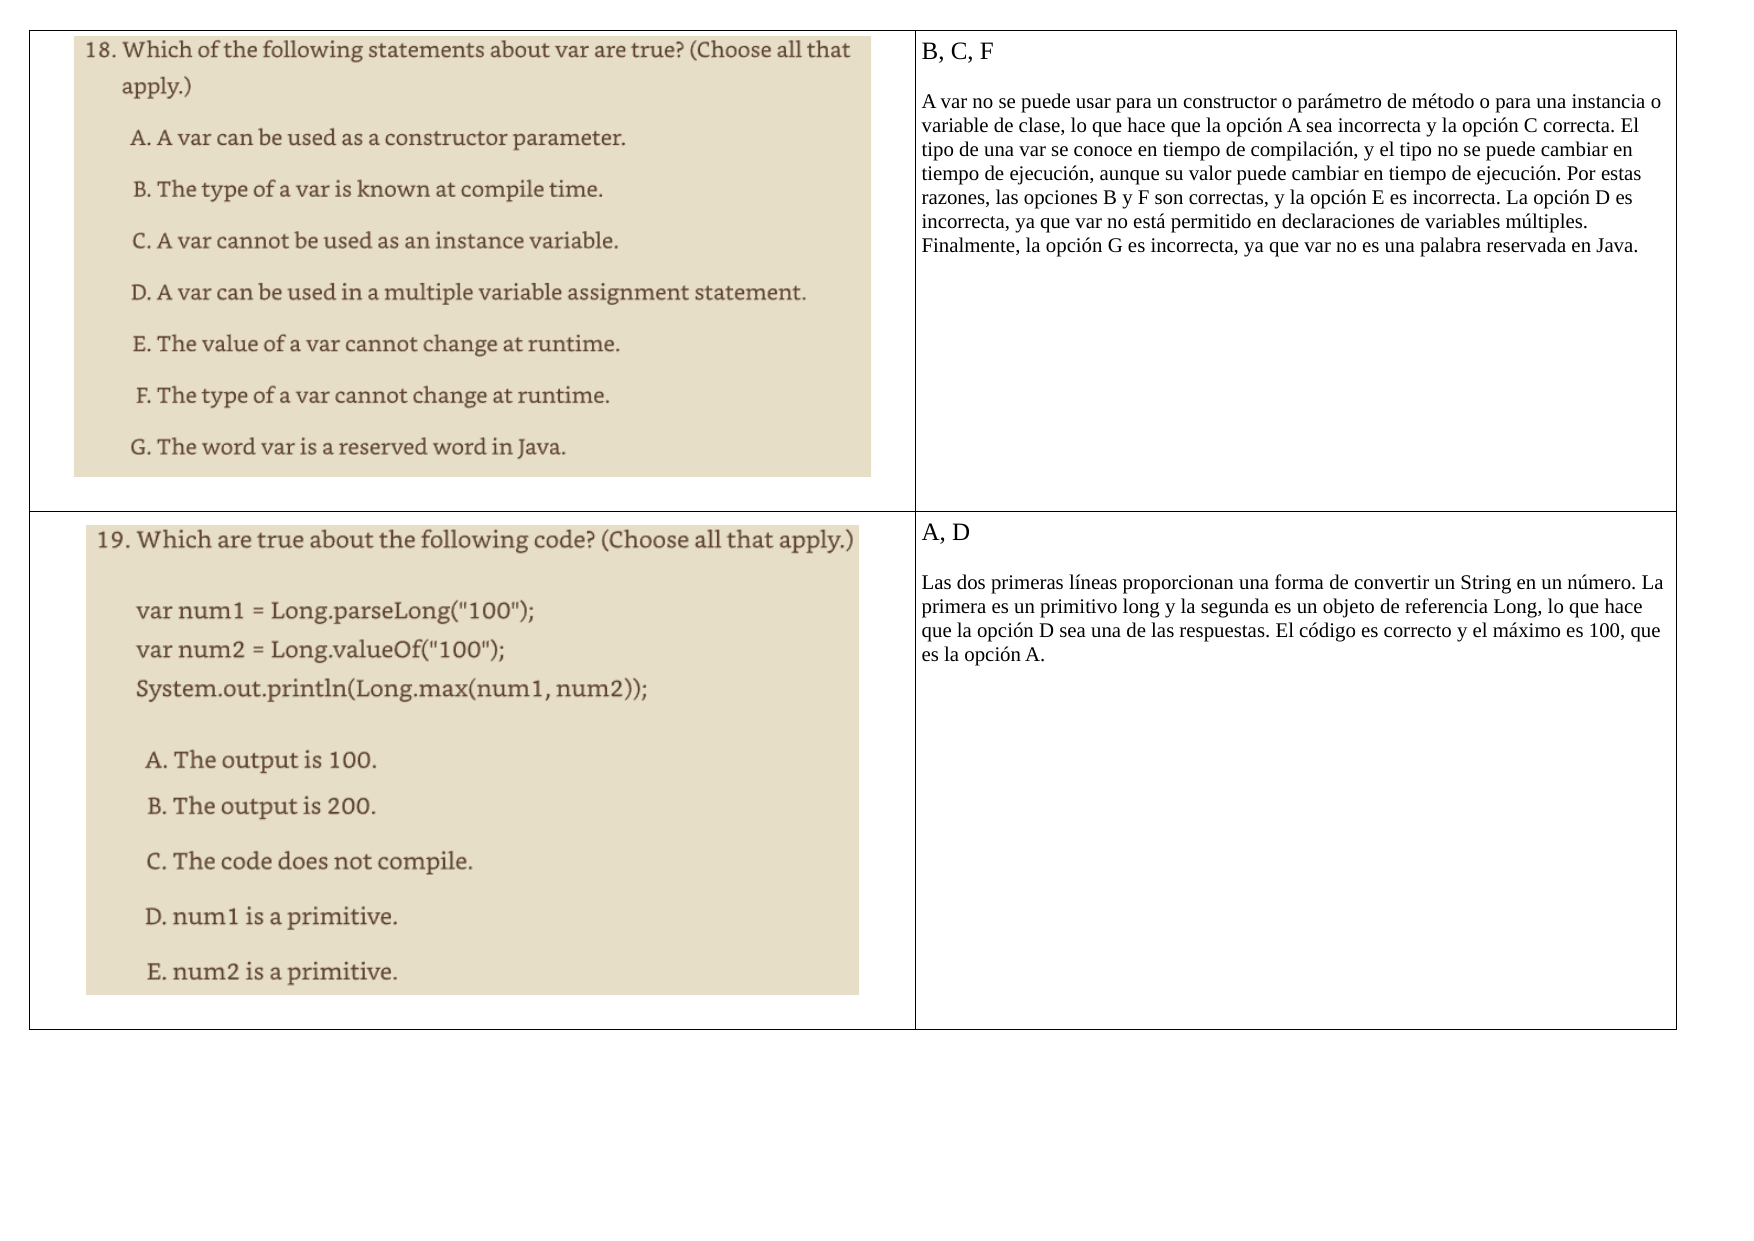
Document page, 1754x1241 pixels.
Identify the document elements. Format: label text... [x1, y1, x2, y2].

table_cell A, D Las dos primeras líneas proporcionan una forma de convertir un String en un número. La primera es un primitivo long y la segunda es un objeto de referencia Long, lo que hace que la opción D sea una de las respuestas. El código es correcto y el máximo es 100, que es la opción A. [916, 512, 1676, 1029]
picture [86, 525, 860, 995]
table_cell [30, 512, 915, 1029]
table_cell [30, 31, 915, 511]
table_cell B, C, F A var no se puede usar para un constructor o parámetro de método o para una instancia o variable de clase, lo que hace que la opción A sea incorrecta y la opción C correcta. El tipo de una var se conoce en tiempo de compilación, y el tipo no se puede cambiar en tiempo de ejecución, aunque su valor puede cambiar en tiempo de ejecución. Por estas razones, las opciones B y F son correctas, y la opción E es incorrecta. La opción D es incorrecta, ya que var no está permitido en declaraciones de variables múltiples. Finalmente, la opción G es incorrecta, ya que var no es una palabra reservada en Java. [916, 31, 1676, 511]
picture [73, 36, 872, 477]
